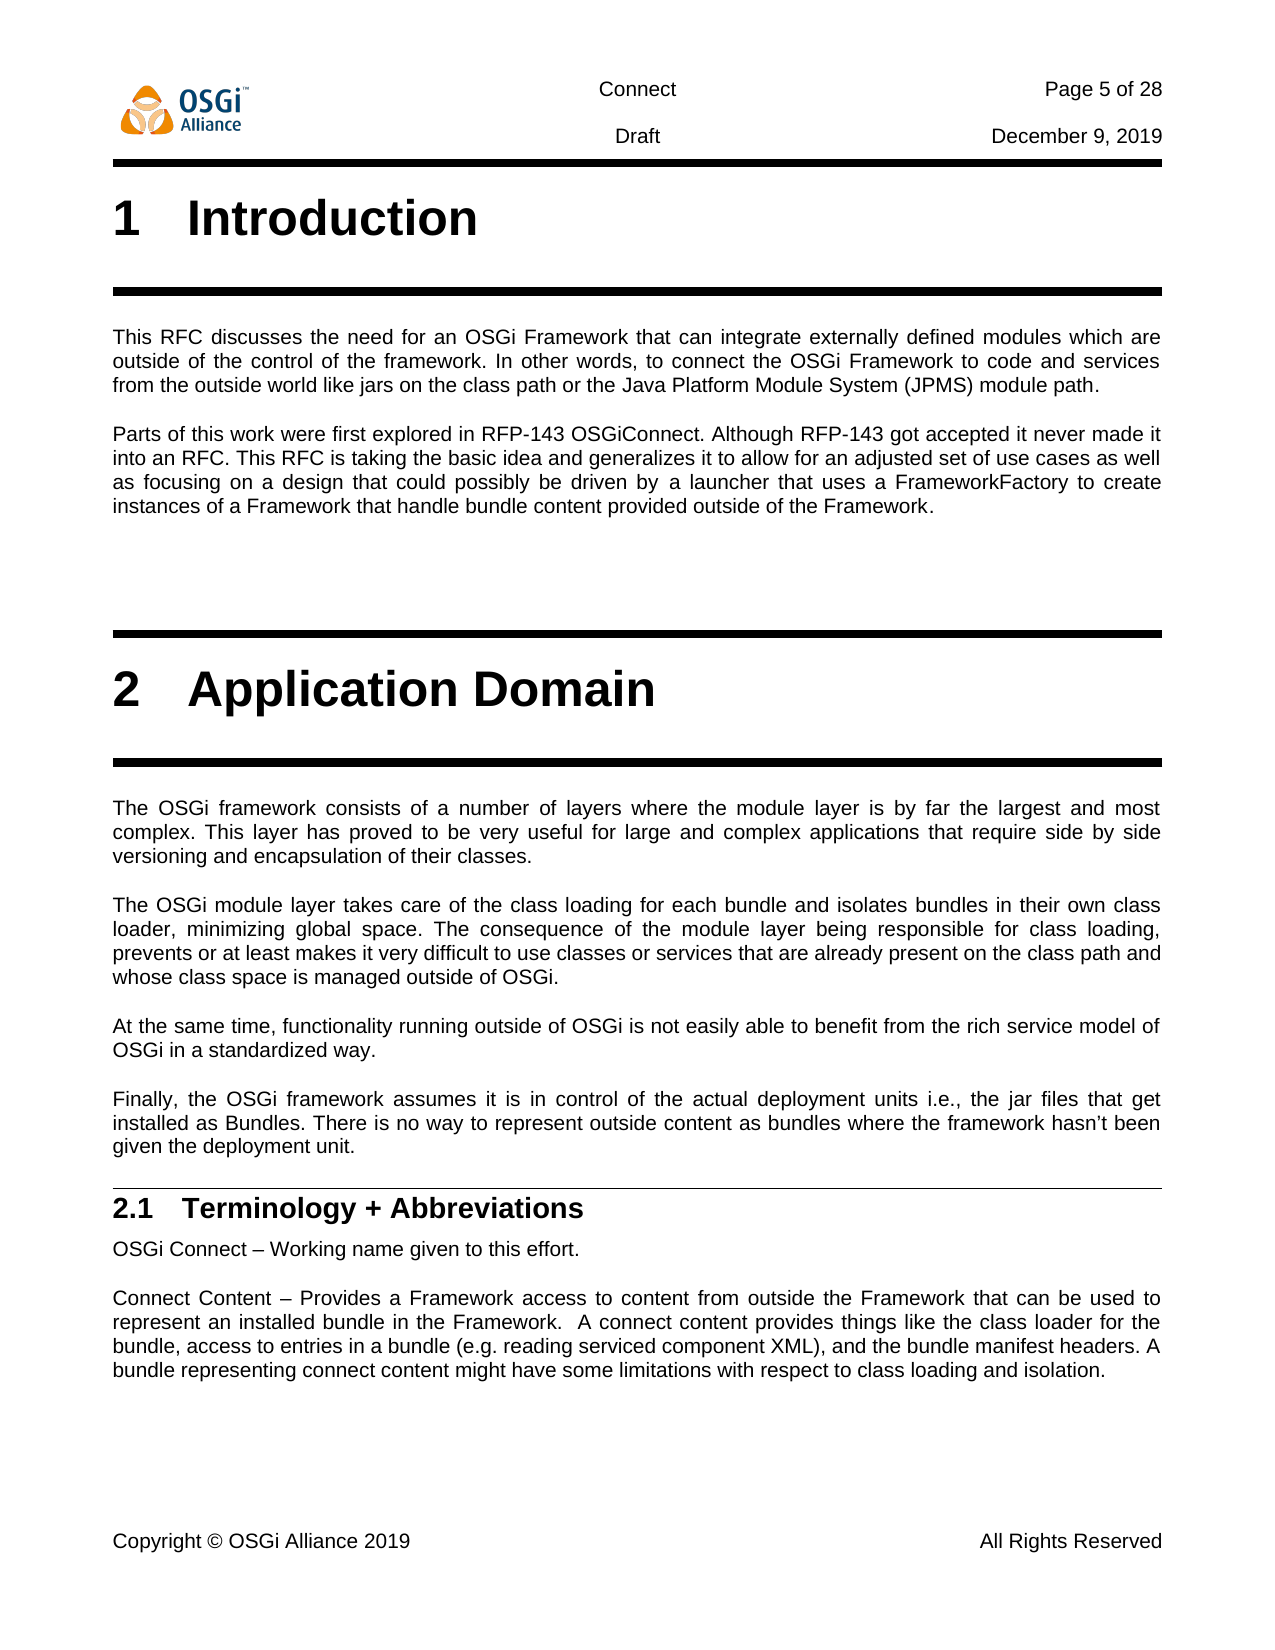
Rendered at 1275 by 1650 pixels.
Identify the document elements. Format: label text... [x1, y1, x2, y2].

subtitle Application Domain [112, 631, 1162, 767]
text Finally, the OSGi framework assumes it is in control of the actual deployment units i.e., the jar files that get installed as Bundles. There is no way to represent outside content as bundles where the framework hasn’t been given the deployment unit. [112, 1086, 1162, 1158]
subtitle Terminology + Abbreviations [112, 1189, 1162, 1224]
text This RFC discusses the need for an OSGi Framework that can integrate externally defined modules which are outside of the control of the framework. In other words, to connect the OSGi Framework to code and services from the outside world like jars on the class path or the Java Platform Module System (JPMS) module path. [112, 325, 1162, 397]
text The OSGi framework consists of a number of layers where the module layer is by far the largest and most complex. This layer has proved to be very useful for large and complex applications that require side by side versioning and encapsulation of their classes. [112, 796, 1162, 868]
text At the same time, functionality running outside of OSGi is not easily able to benefit from the rich service model of OSGi in a standardized way. [112, 1013, 1162, 1061]
picture [113, 78, 257, 142]
text Connect Content – Provides a Framework access to content from outside the Framework that can be used to represent an installed bundle in the Framework. A connect content provides things like the class loader for the bundle, access to entries in a bundle (e.g. reading serviced component XML), and the bundle manifest headers. A bundle representing connect content might have some limitations with respect to class loading and isolation. [112, 1286, 1162, 1381]
subtitle Introduction [112, 160, 1162, 296]
text The OSGi module layer takes care of the class loading for each bundle and isolates bundles in their own class loader, minimizing global space. The consequence of the module layer being responsible for class loading, prevents or at least makes it very difficult to use classes or services that are already present on the class path and whose class space is managed outside of OSGi. [112, 893, 1162, 988]
text OSGi Connect – Working name given to this effort. [112, 1237, 1162, 1261]
text Parts of this work were first explored in RFP-143 OSGiConnect. Although RFP-143 got accepted it never made it into an RFC. This RFC is taking the basic idea and generalizes it to allow for an adjusted set of use cases as well as focusing on a design that could possibly be driven by a launcher that uses a FrameworkFactory to create instances of a Framework that handle bundle content provided outside of the Framework. [112, 422, 1162, 517]
